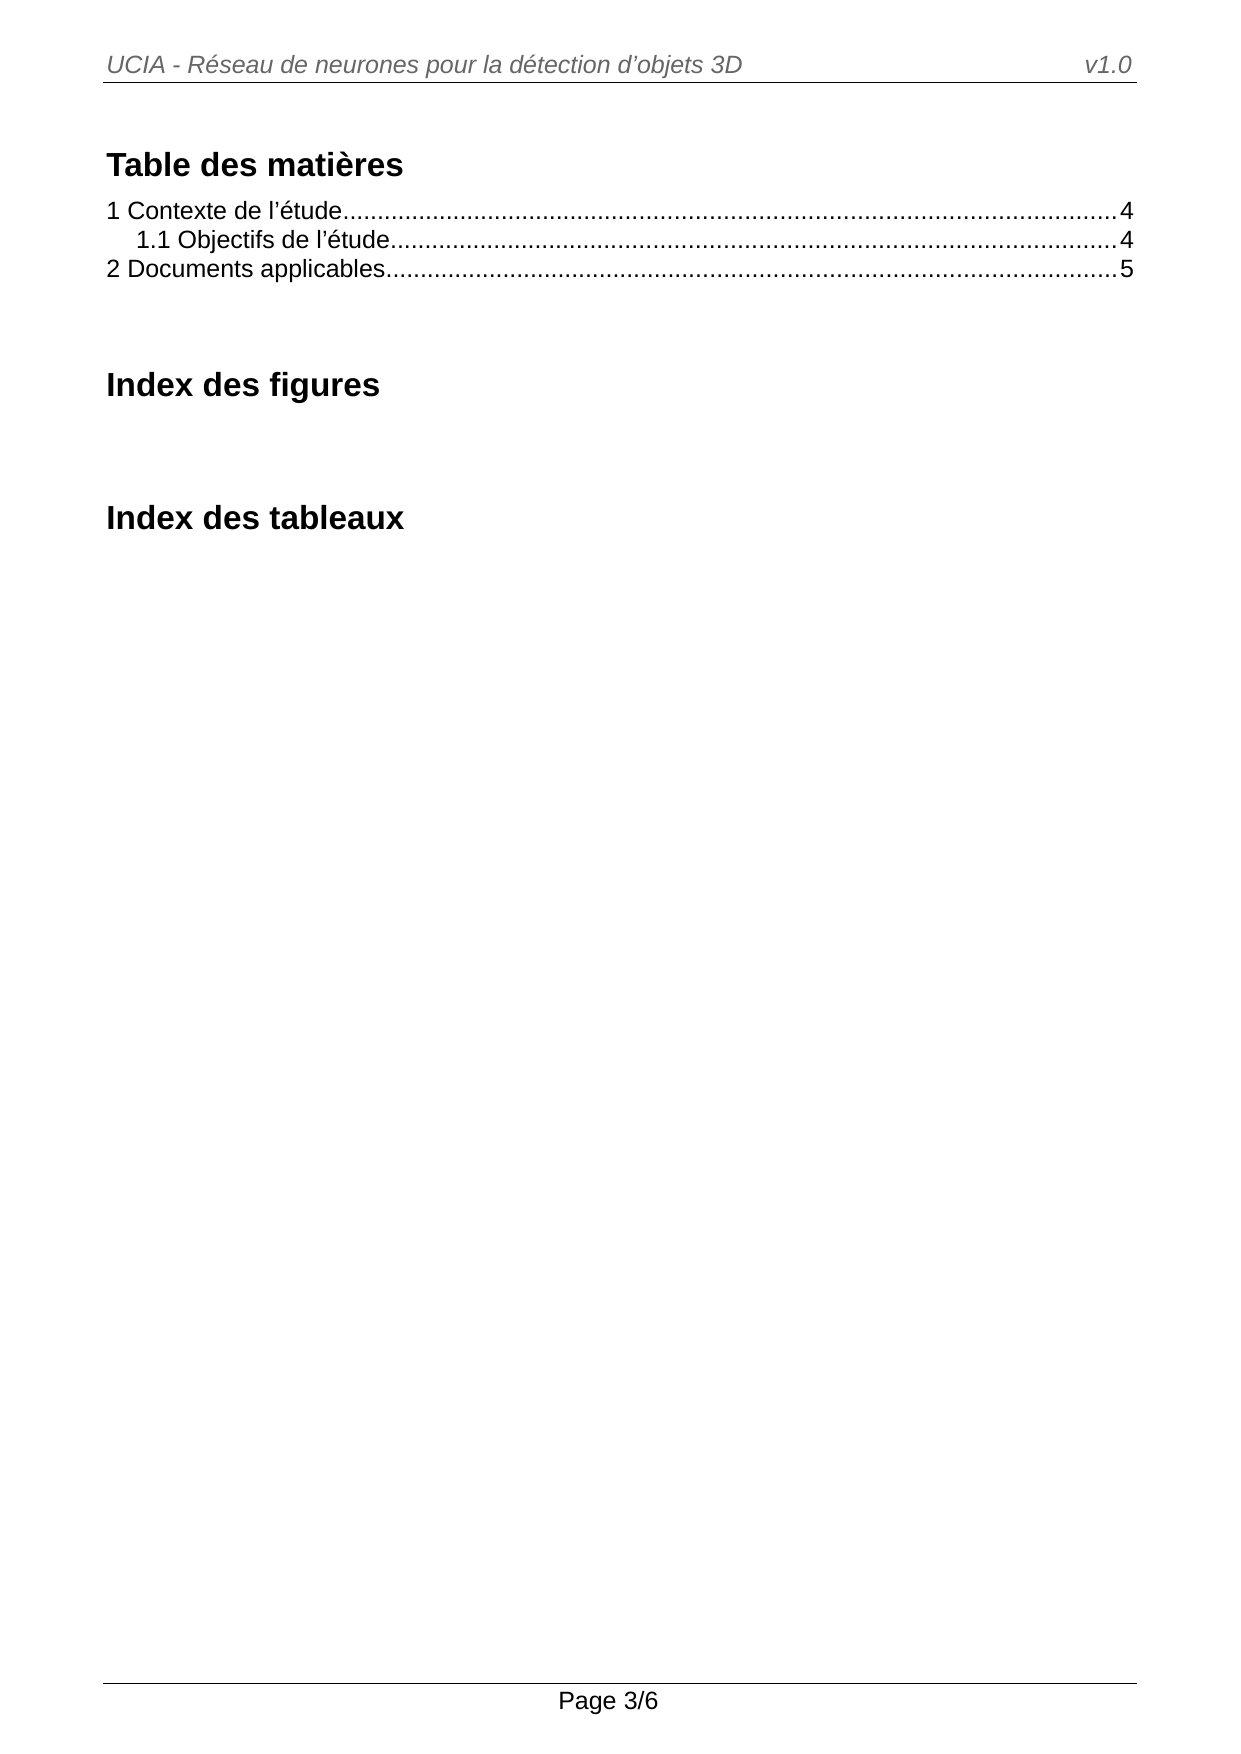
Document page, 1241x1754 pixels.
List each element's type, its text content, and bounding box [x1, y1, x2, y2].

text 1.1 Objectifs de l’étude 4 [136, 225, 1134, 254]
subtitle Index des figures [106, 365, 1134, 403]
text 2 Documents applicables 5 [106, 254, 1134, 282]
subtitle Table des matières [106, 145, 1134, 184]
subtitle Index des tableaux [106, 498, 1134, 537]
text 1 Contexte de l’étude 4 [106, 196, 1134, 225]
